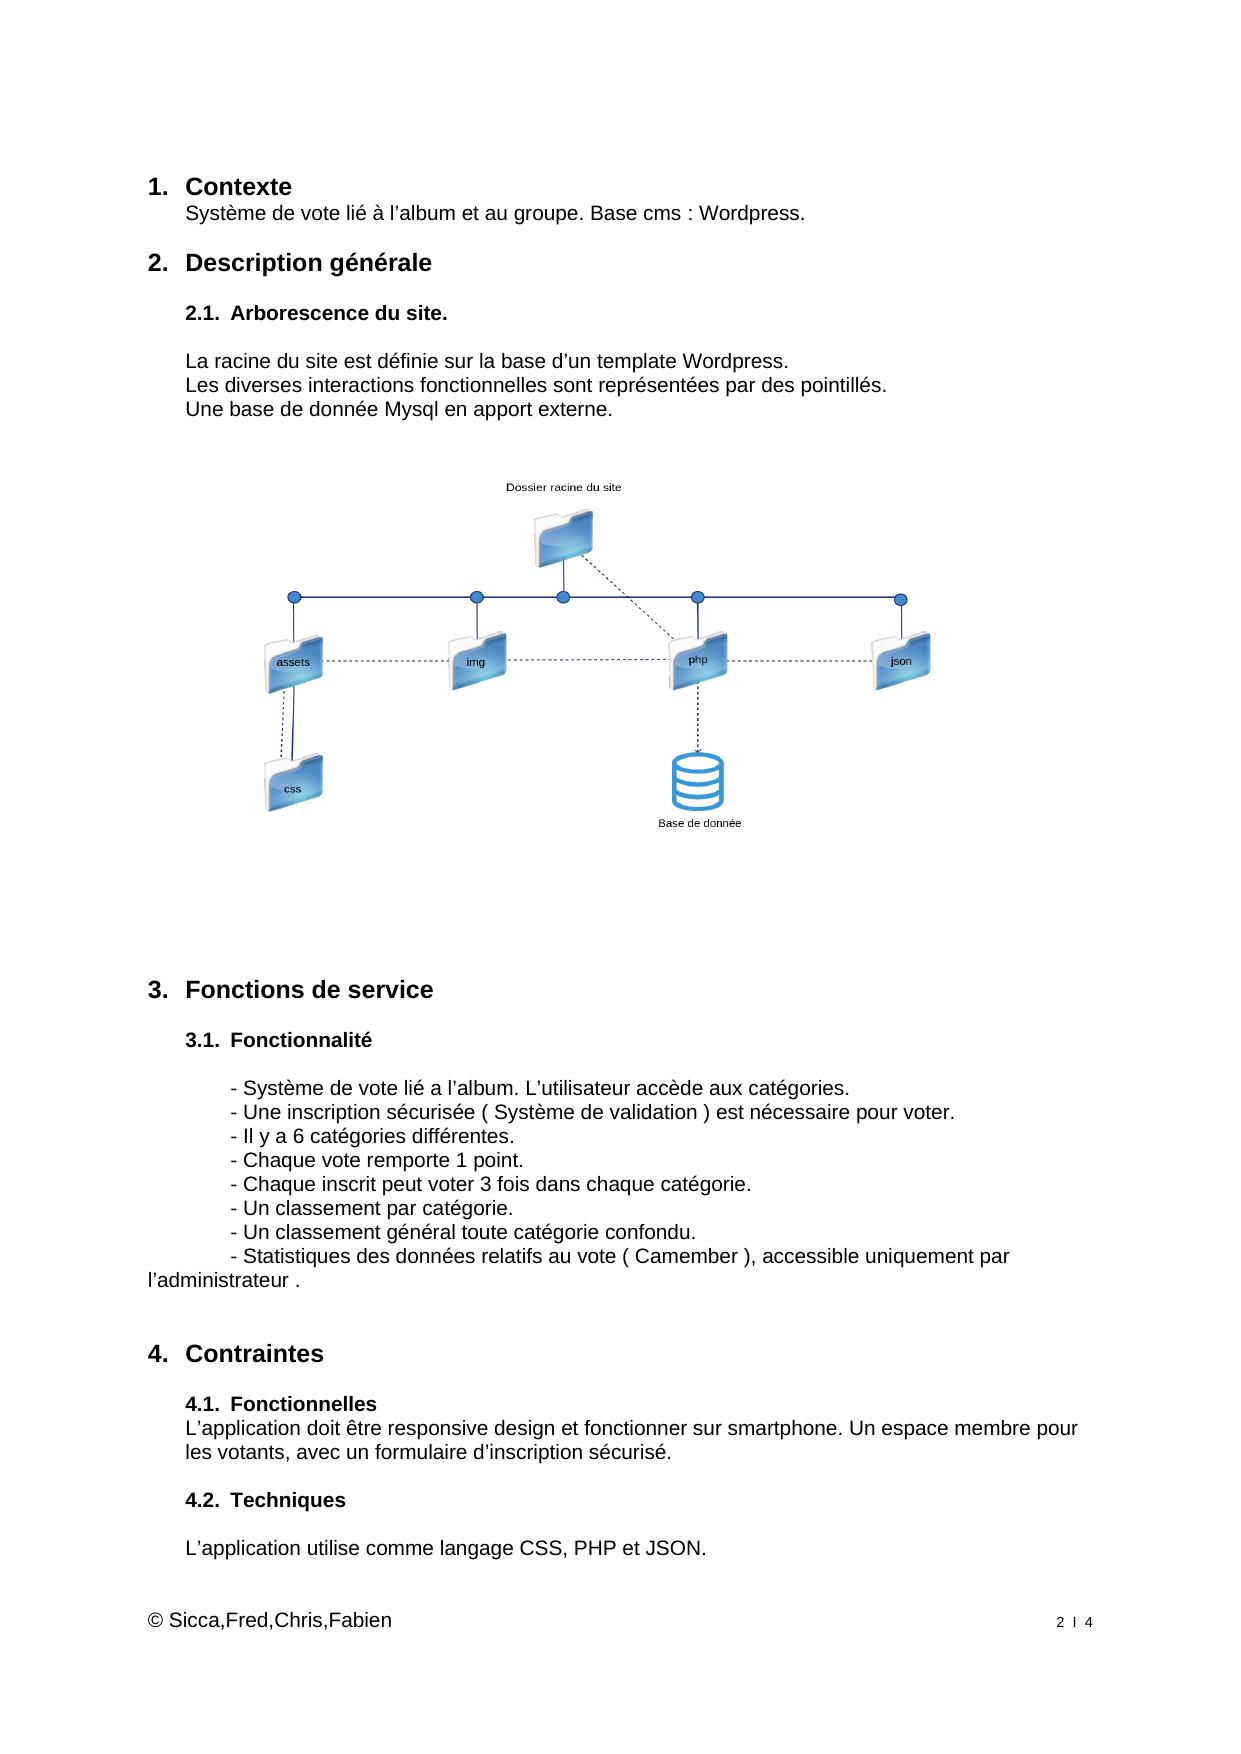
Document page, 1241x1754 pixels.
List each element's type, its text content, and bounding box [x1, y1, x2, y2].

picture [162, 456, 1066, 927]
text Système de vote lié à l’album et au groupe. Base cms : Wordpress. [185, 200, 1093, 224]
text - Une inscription sécurisée ( Système de validation ) est nécessaire pour voter. [148, 1100, 1093, 1124]
text - Système de vote lié a l’album. L’utilisateur accède aux catégories. [148, 1076, 1093, 1100]
text - Chaque inscrit peut voter 3 fois dans chaque catégorie. [148, 1172, 1093, 1196]
list Contexte [148, 172, 1093, 200]
list Description générale [148, 248, 1093, 277]
text - Il y a 6 catégories différentes. [148, 1124, 1093, 1148]
text - Chaque vote remporte 1 point. [148, 1148, 1093, 1172]
list Fonctionnelles [185, 1392, 1093, 1416]
text L’application doit être responsive design et fonctionner sur smartphone. Un espace membre pour les votants, avec un formulaire d’inscription sécurisé. [185, 1416, 1093, 1464]
list Fonctionnalité [185, 1028, 1093, 1052]
list Fonctions de service [148, 975, 1093, 1004]
text - Statistiques des données relatifs au vote ( Camember ), accessible uniquement par l’administrateur . [148, 1243, 1093, 1291]
text L’application utilise comme langage CSS, PHP et JSON. [185, 1536, 1093, 1560]
list Contraintes [148, 1339, 1093, 1368]
list Arborescence du site. [185, 301, 1093, 325]
text Les diverses interactions fonctionnelles sont représentées par des pointillés. [185, 373, 1093, 397]
text - Un classement général toute catégorie confondu. [148, 1219, 1093, 1243]
text Une base de donnée Mysql en apport externe. [185, 397, 1093, 421]
text - Un classement par catégorie. [148, 1196, 1093, 1219]
text La racine du site est définie sur la base d’un template Wordpress. [185, 349, 1093, 373]
list Techniques [185, 1488, 1093, 1512]
